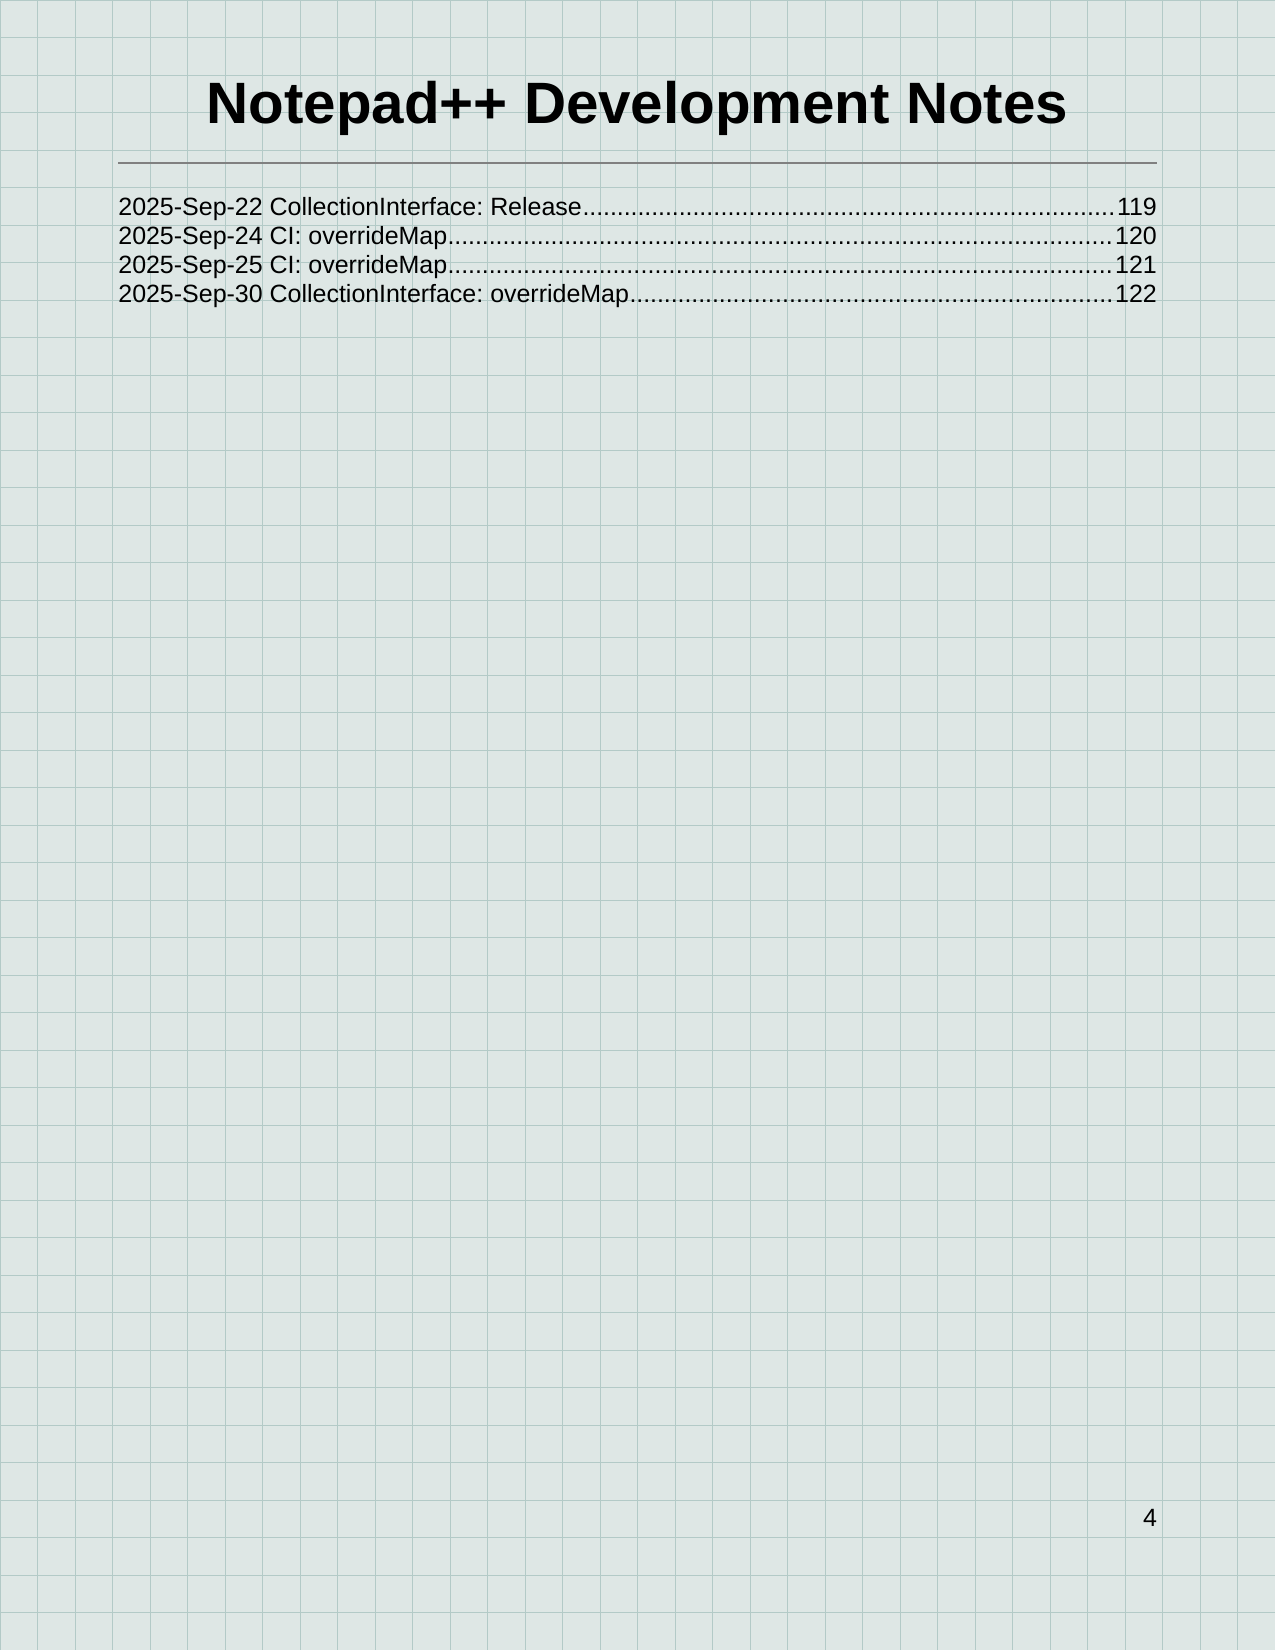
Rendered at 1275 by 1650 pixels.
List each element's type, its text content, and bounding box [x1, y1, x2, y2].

text 2025-Sep-24 CI: overrideMap 120 [118, 221, 1157, 250]
text 2025-Sep-30 CollectionInterface: overrideMap 122 [118, 279, 1157, 307]
text 2025-Sep-25 CI: overrideMap 121 [118, 250, 1157, 279]
text 2025-Sep-22 CollectionInterface: Release 119 [118, 192, 1157, 221]
